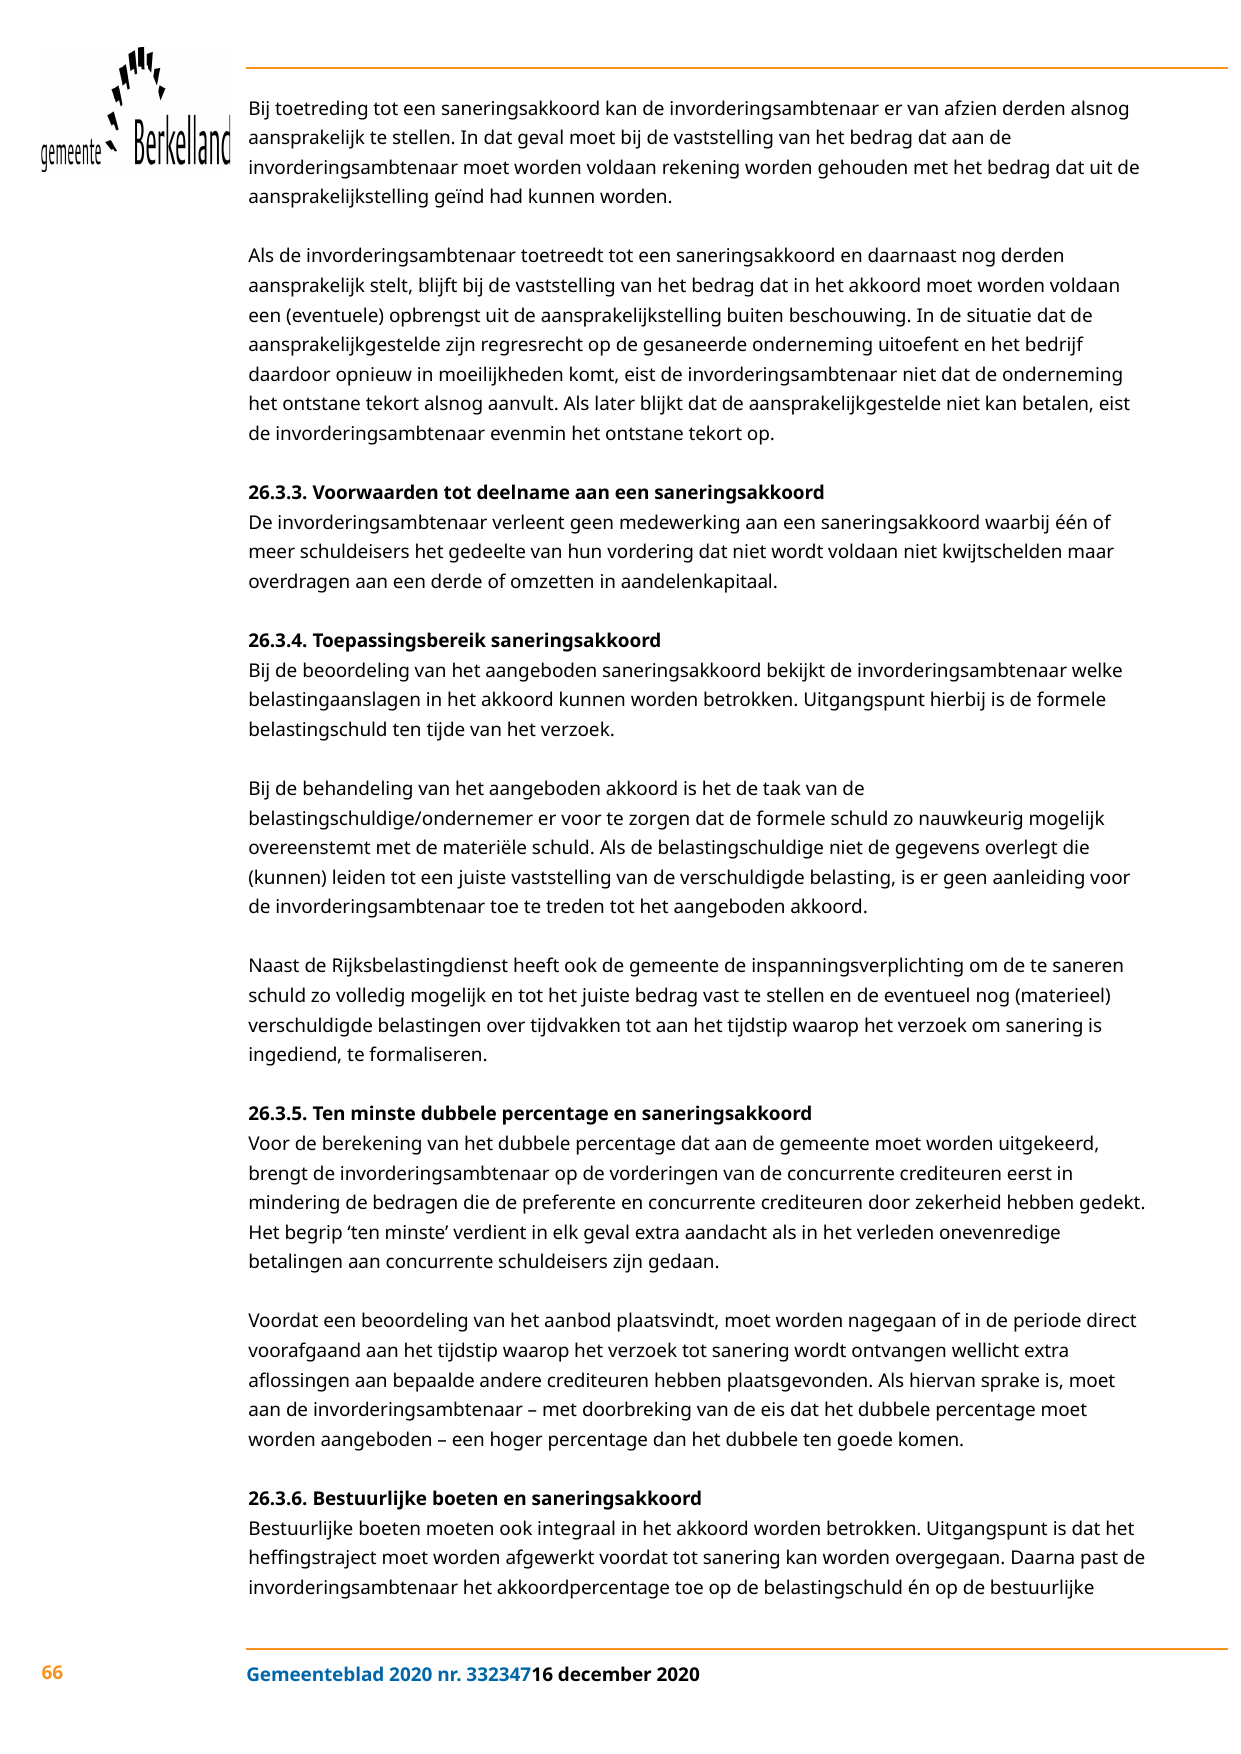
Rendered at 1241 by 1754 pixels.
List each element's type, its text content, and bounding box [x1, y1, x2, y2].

text De invorderingsambtenaar verleent geen medewerking aan een saneringsakkoord waarbij één of meer schuldeisers het gedeelte van hun vordering dat niet wordt voldaan niet kwijtschelden maar overdragen aan een derde of omzetten in aandelenkapitaal. [248, 509, 1152, 594]
text Bestuurlijke boeten moeten ook integraal in het akkoord worden betrokken. Uitgangspunt is dat het heffingstraject moet worden afgewerkt voordat tot sanering kan worden overgegaan. Daarna past de invorderingsambtenaar het akkoordpercentage toe op de belastingschuld én op de bestuurlijke [248, 1515, 1152, 1600]
text Bij toetreding tot een saneringsakkoord kan de invorderingsambtenaar er van afzien derden alsnog aansprakelijk te stellen. In dat geval moet bij de vaststelling van het bedrag dat aan de invorderingsambtenaar moet worden voldaan rekening worden gehouden met het bedrag dat uit de aansprakelijkstelling geïnd had kunnen worden. [248, 95, 1152, 209]
picture [41, 47, 231, 172]
text Naast de Rijksbelastingdienst heeft ook de gemeente de inspanningsverplichting om de te saneren schuld zo volledig mogelijk en tot het juiste bedrag vast te stellen en de eventueel nog (materieel) verschuldigde belastingen over tijdvakken tot aan het tijdstip waarop het verzoek om sanering is ingediend, te formaliseren. [248, 953, 1152, 1067]
text Als de invorderingsambtenaar toetreedt tot een saneringsakkoord en daarnaast nog derden aansprakelijk stelt, blijft bij de vaststelling van het bedrag dat in het akkoord moet worden voldaan een (eventuele) opbrengst uit de aansprakelijkstelling buiten beschouwing. In de situatie dat de aansprakelijkgestelde zijn regresrecht op de gesaneerde onderneming uitoefent en het bedrijf daardoor opnieuw in moeilijkheden komt, eist de invorderingsambtenaar niet dat de onderneming het ontstane tekort alsnog aanvult. Als later blijkt dat de aansprakelijkgestelde niet kan betalen, eist de invorderingsambtenaar evenmin het ontstane tekort op. [248, 243, 1152, 446]
text Bij de beoordeling van het aangeboden saneringsakkoord bekijkt de invorderingsambtenaar welke belastingaanslagen in het akkoord kunnen worden betrokken. Uitgangspunt hierbij is de formele belastingschuld ten tijde van het verzoek. [248, 657, 1152, 742]
text Voor de berekening van het dubbele percentage dat aan de gemeente moet worden uitgekeerd, brengt de invorderingsambtenaar op de vorderingen van de concurrente crediteuren eerst in mindering de bedragen die de preferente en concurrente crediteuren door zekerheid hebben gedekt. Het begrip ‘ten minste’ verdient in elk geval extra aandacht als in het verleden onevenredige betalingen aan concurrente schuldeisers zijn gedaan. [248, 1130, 1152, 1274]
text 26.3.3. Voorwaarden tot deelname aan een saneringsakkoord [248, 479, 1152, 505]
text 26.3.4. Toepassingsbereik saneringsakkoord [248, 627, 1152, 653]
text Bij de behandeling van het aangeboden akkoord is het de taak van de belastingschuldige/ondernemer er voor te zorgen dat de formele schuld zo nauwkeurig mogelijk overeenstemt met de materiële schuld. Als de belastingschuldige niet de gegevens overlegt die (kunnen) leiden tot een juiste vaststelling van de verschuldigde belasting, is er geen aanleiding voor de invorderingsambtenaar toe te treden tot het aangeboden akkoord. [248, 775, 1152, 919]
text 26.3.6. Bestuurlijke boeten en saneringsakkoord [248, 1485, 1152, 1511]
text Voordat een beoordeling van het aanbod plaatsvindt, moet worden nagegaan of in de periode direct voorafgaand aan het tijdstip waarop het verzoek tot sanering wordt ontvangen wellicht extra aflossingen aan bepaalde andere crediteuren hebben plaatsgevonden. Als hiervan sprake is, moet aan de invorderingsambtenaar – met doorbreking van de eis dat het dubbele percentage moet worden aangeboden – een hoger percentage dan het dubbele ten goede komen. [248, 1308, 1152, 1452]
text 26.3.5. Ten minste dubbele percentage en saneringsakkoord [248, 1101, 1152, 1126]
